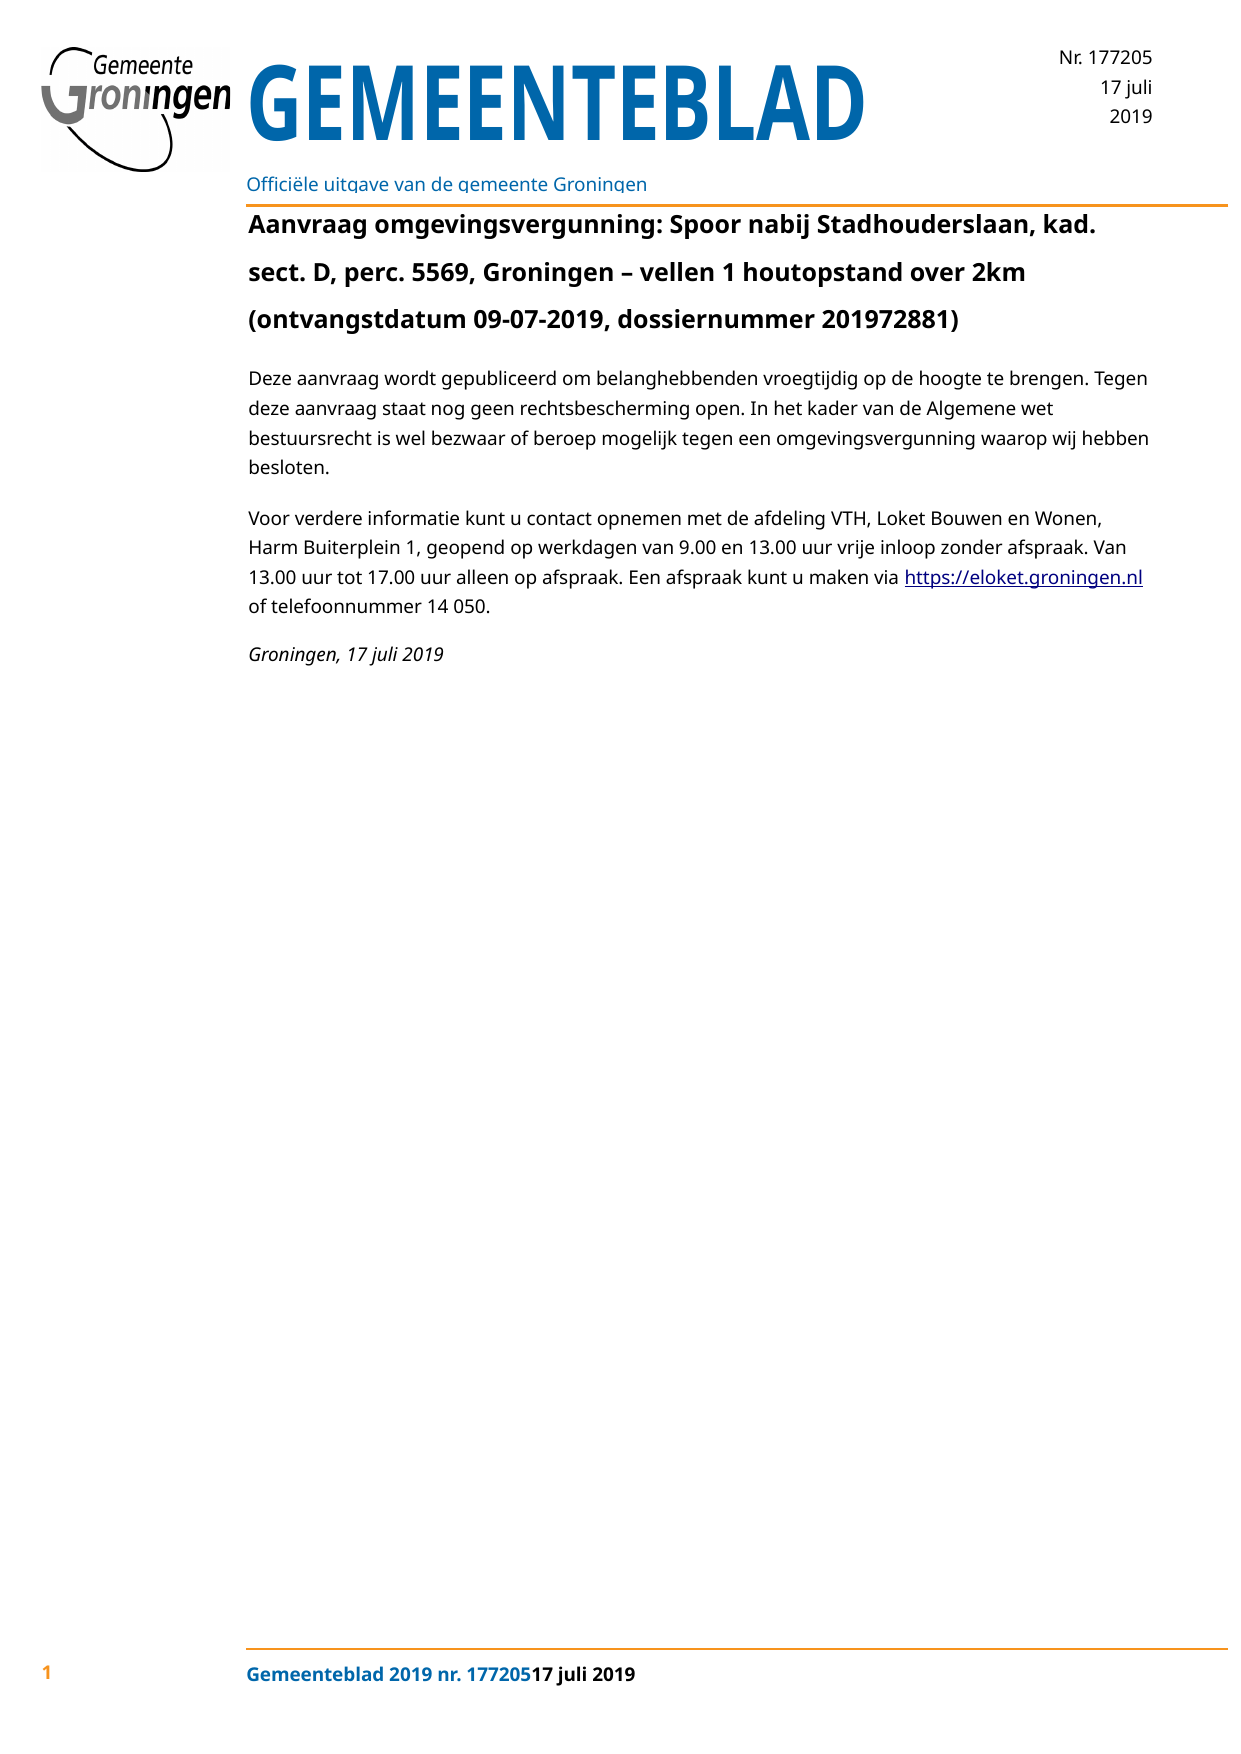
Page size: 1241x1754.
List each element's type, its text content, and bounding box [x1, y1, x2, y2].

text Deze aanvraag wordt gepubliceerd om belanghebbenden vroegtijdig op de hoogte te brengen. Tegen deze aanvraag staat nog geen rechtsbescherming open. In het kader van de Algemene wet bestuursrecht is wel bezwaar of beroep mogelijk tegen een omgevingsvergunning waarop wij hebben besloten. [248, 366, 1152, 480]
picture [41, 47, 231, 172]
text Voor verdere informatie kunt u contact opnemen met de afdeling VTH, Loket Bouwen en Wonen, Harm Buiterplein 1, geopend op werkdagen van 9.00 en 13.00 uur vrije inloop zonder afspraak. Van 13.00 uur tot 17.00 uur alleen op afspraak. Een afspraak kunt u maken via https://eloket.groningen.nl of telefoonnummer 14 050. [248, 505, 1152, 619]
text Groningen, 17 juli 2019 [248, 641, 1152, 667]
text Aanvraag omgevingsvergunning: Spoor nabij Stadhouderslaan, kad. sect. D, perc. 5569, Groningen – vellen 1 houtopstand over 2km (ontvangstdatum 09-07-2019, dossiernummer 201972881) [248, 207, 1152, 336]
